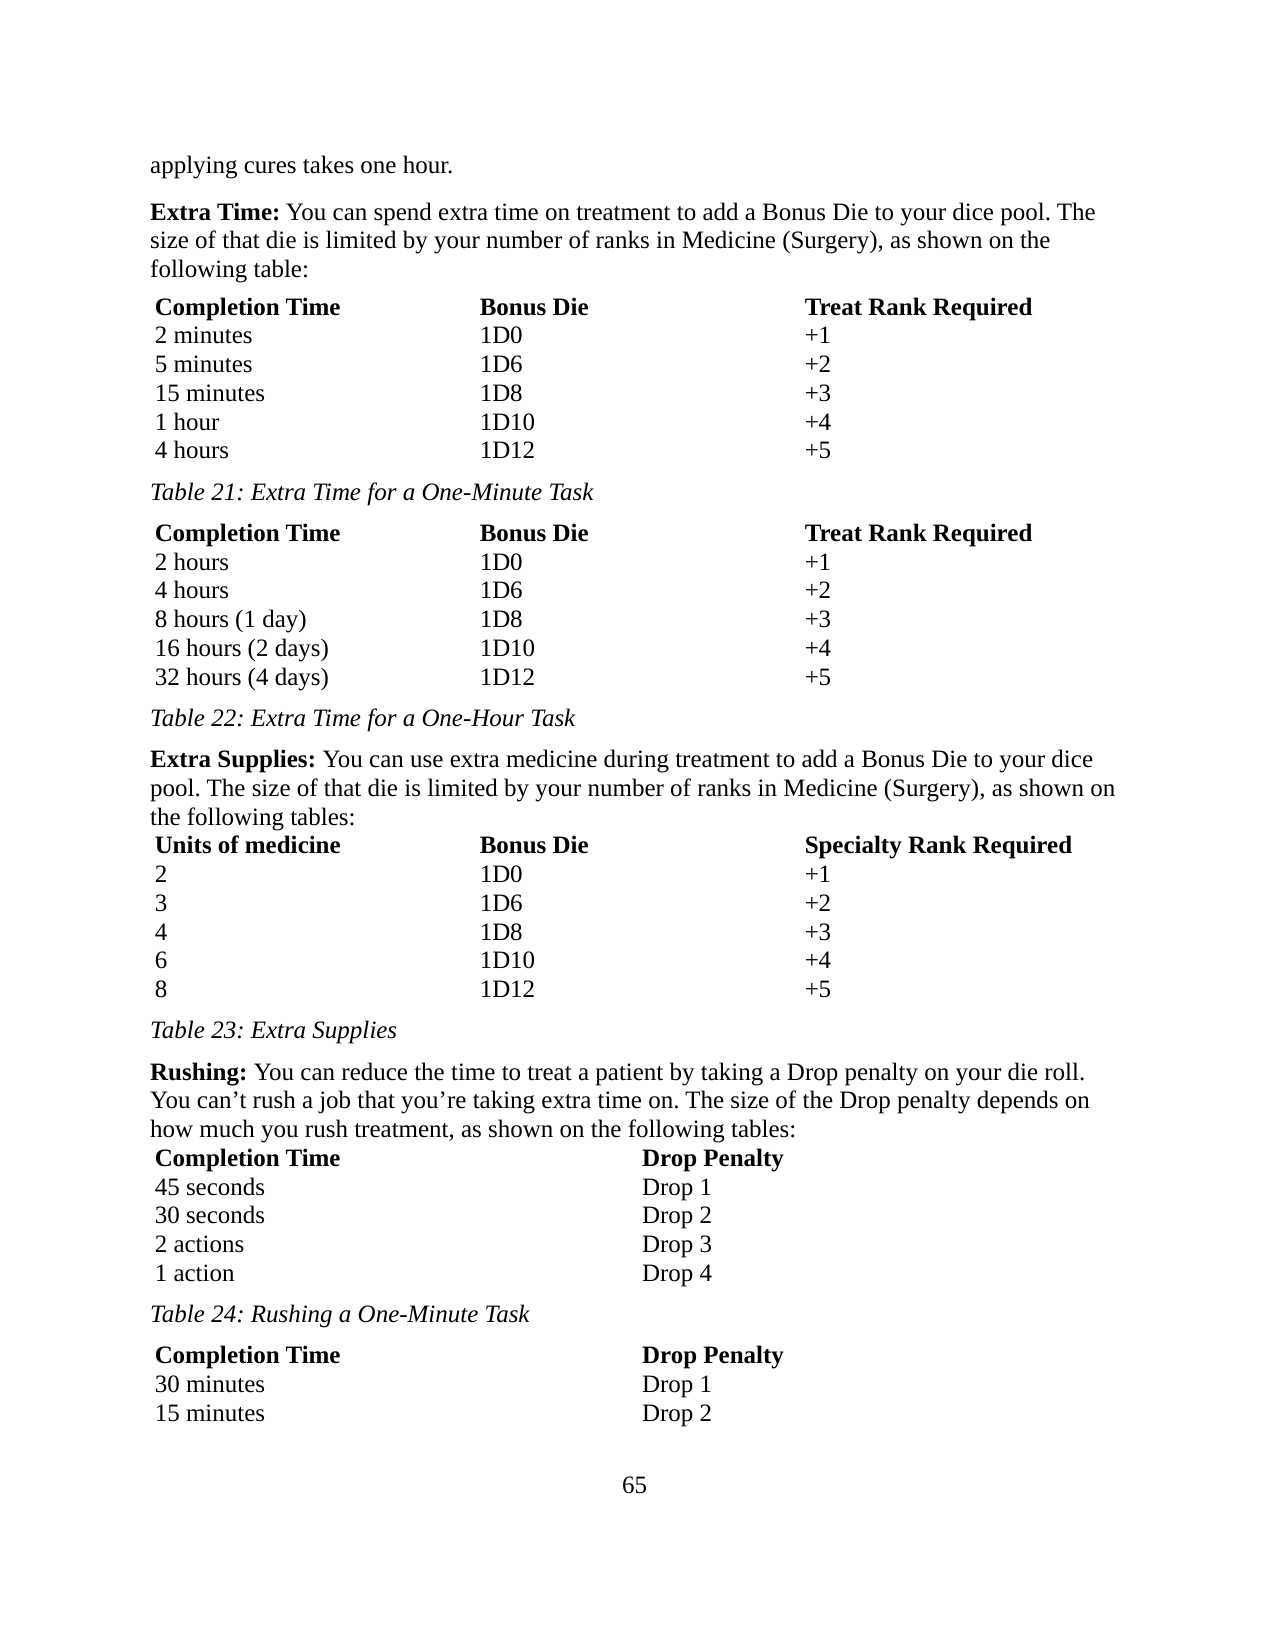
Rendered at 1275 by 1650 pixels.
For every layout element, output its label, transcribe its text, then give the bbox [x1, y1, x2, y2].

table_cell Drop 1 [638, 1172, 1125, 1201]
table_header Specialty Rank Required [800, 831, 1125, 859]
table_cell 30 seconds [150, 1201, 637, 1229]
table_cell +3 [800, 378, 1125, 407]
table_cell +1 [800, 859, 1125, 888]
table_cell 1 hour [150, 407, 475, 436]
table_cell +3 [800, 604, 1125, 633]
table_cell 1D8 [475, 604, 800, 633]
table_cell 4 [150, 917, 475, 946]
table_cell 2 hours [150, 547, 475, 576]
table_header Treat Rank Required [800, 518, 1125, 547]
table_header Drop Penalty [638, 1341, 1125, 1369]
table_cell 1 action [150, 1258, 637, 1287]
table_header Completion Time [150, 1143, 637, 1172]
table_cell 3 [150, 888, 475, 917]
table_cell 1D8 [475, 378, 800, 407]
table_cell +4 [800, 946, 1125, 974]
text Table 24: Rushing a One-Minute Task [150, 1299, 1125, 1328]
table_cell 15 minutes [150, 1398, 637, 1427]
table_cell 6 [150, 946, 475, 974]
table_cell +5 [800, 436, 1125, 464]
table_cell Drop 3 [638, 1229, 1125, 1258]
text Extra Supplies: You can use extra medicine during treatment to add a Bonus Die to your dice pool. The size of that die is limited by your number of ranks in Medicine (Surgery), as shown on the following tables: [150, 744, 1125, 831]
table_cell 2 minutes [150, 321, 475, 349]
table_cell 32 hours (4 days) [150, 662, 475, 691]
table_cell 5 minutes [150, 349, 475, 378]
table_cell +5 [800, 662, 1125, 691]
table_cell +1 [800, 547, 1125, 576]
table_cell 2 actions [150, 1229, 637, 1258]
table_cell +3 [800, 917, 1125, 946]
text Table 23: Extra Supplies [150, 1016, 1125, 1044]
table_cell 8 hours (1 day) [150, 604, 475, 633]
text Rushing: You can reduce the time to treat a patient by taking a Drop penalty on your die roll. You can’t rush a job that you’re taking extra time on. The size of the Drop penalty depends on how much you rush treatment, as shown on the following tables: [150, 1057, 1125, 1143]
table_cell 1D0 [475, 547, 800, 576]
table_cell 1D12 [475, 662, 800, 691]
table_header Bonus Die [475, 518, 800, 547]
table_header Bonus Die [475, 292, 800, 321]
text Extra Time: You can spend extra time on treatment to add a Bonus Die to your dice pool. The size of that die is limited by your number of ranks in Medicine (Surgery), as shown on the following table: [150, 197, 1125, 283]
table_cell 1D6 [475, 576, 800, 604]
table_cell 1D10 [475, 407, 800, 436]
table_cell +2 [800, 576, 1125, 604]
table_header Drop Penalty [638, 1143, 1125, 1172]
table_cell 45 seconds [150, 1172, 637, 1201]
table_cell 8 [150, 974, 475, 1003]
table_cell Drop 2 [638, 1398, 1125, 1427]
table_cell 15 minutes [150, 378, 475, 407]
table_header Completion Time [150, 1341, 637, 1369]
table_cell 16 hours (2 days) [150, 633, 475, 662]
table_header Treat Rank Required [800, 292, 1125, 321]
table_cell 1D6 [475, 349, 800, 378]
table_cell +1 [800, 321, 1125, 349]
text Table 22: Extra Time for a One-Hour Task [150, 703, 1125, 732]
text applying cures takes one hour. [150, 150, 1125, 179]
table_cell 1D12 [475, 436, 800, 464]
table_cell 30 minutes [150, 1369, 637, 1398]
table_header Completion Time [150, 518, 475, 547]
table_cell 4 hours [150, 436, 475, 464]
table_cell Drop 1 [638, 1369, 1125, 1398]
table_header Bonus Die [475, 831, 800, 859]
table_cell +2 [800, 888, 1125, 917]
table_header Completion Time [150, 292, 475, 321]
table_cell 1D0 [475, 321, 800, 349]
table_cell 4 hours [150, 576, 475, 604]
table_cell 1D10 [475, 633, 800, 662]
table_cell 1D0 [475, 859, 800, 888]
table_cell 1D10 [475, 946, 800, 974]
table_cell 1D12 [475, 974, 800, 1003]
table_cell 1D8 [475, 917, 800, 946]
table_cell +5 [800, 974, 1125, 1003]
table_cell +4 [800, 633, 1125, 662]
table_cell +4 [800, 407, 1125, 436]
table_cell 2 [150, 859, 475, 888]
table_cell Drop 4 [638, 1258, 1125, 1287]
table_cell 1D6 [475, 888, 800, 917]
table_header Units of medicine [150, 831, 475, 859]
table_cell +2 [800, 349, 1125, 378]
table_cell Drop 2 [638, 1201, 1125, 1229]
text Table 21: Extra Time for a One-Minute Task [150, 477, 1125, 506]
